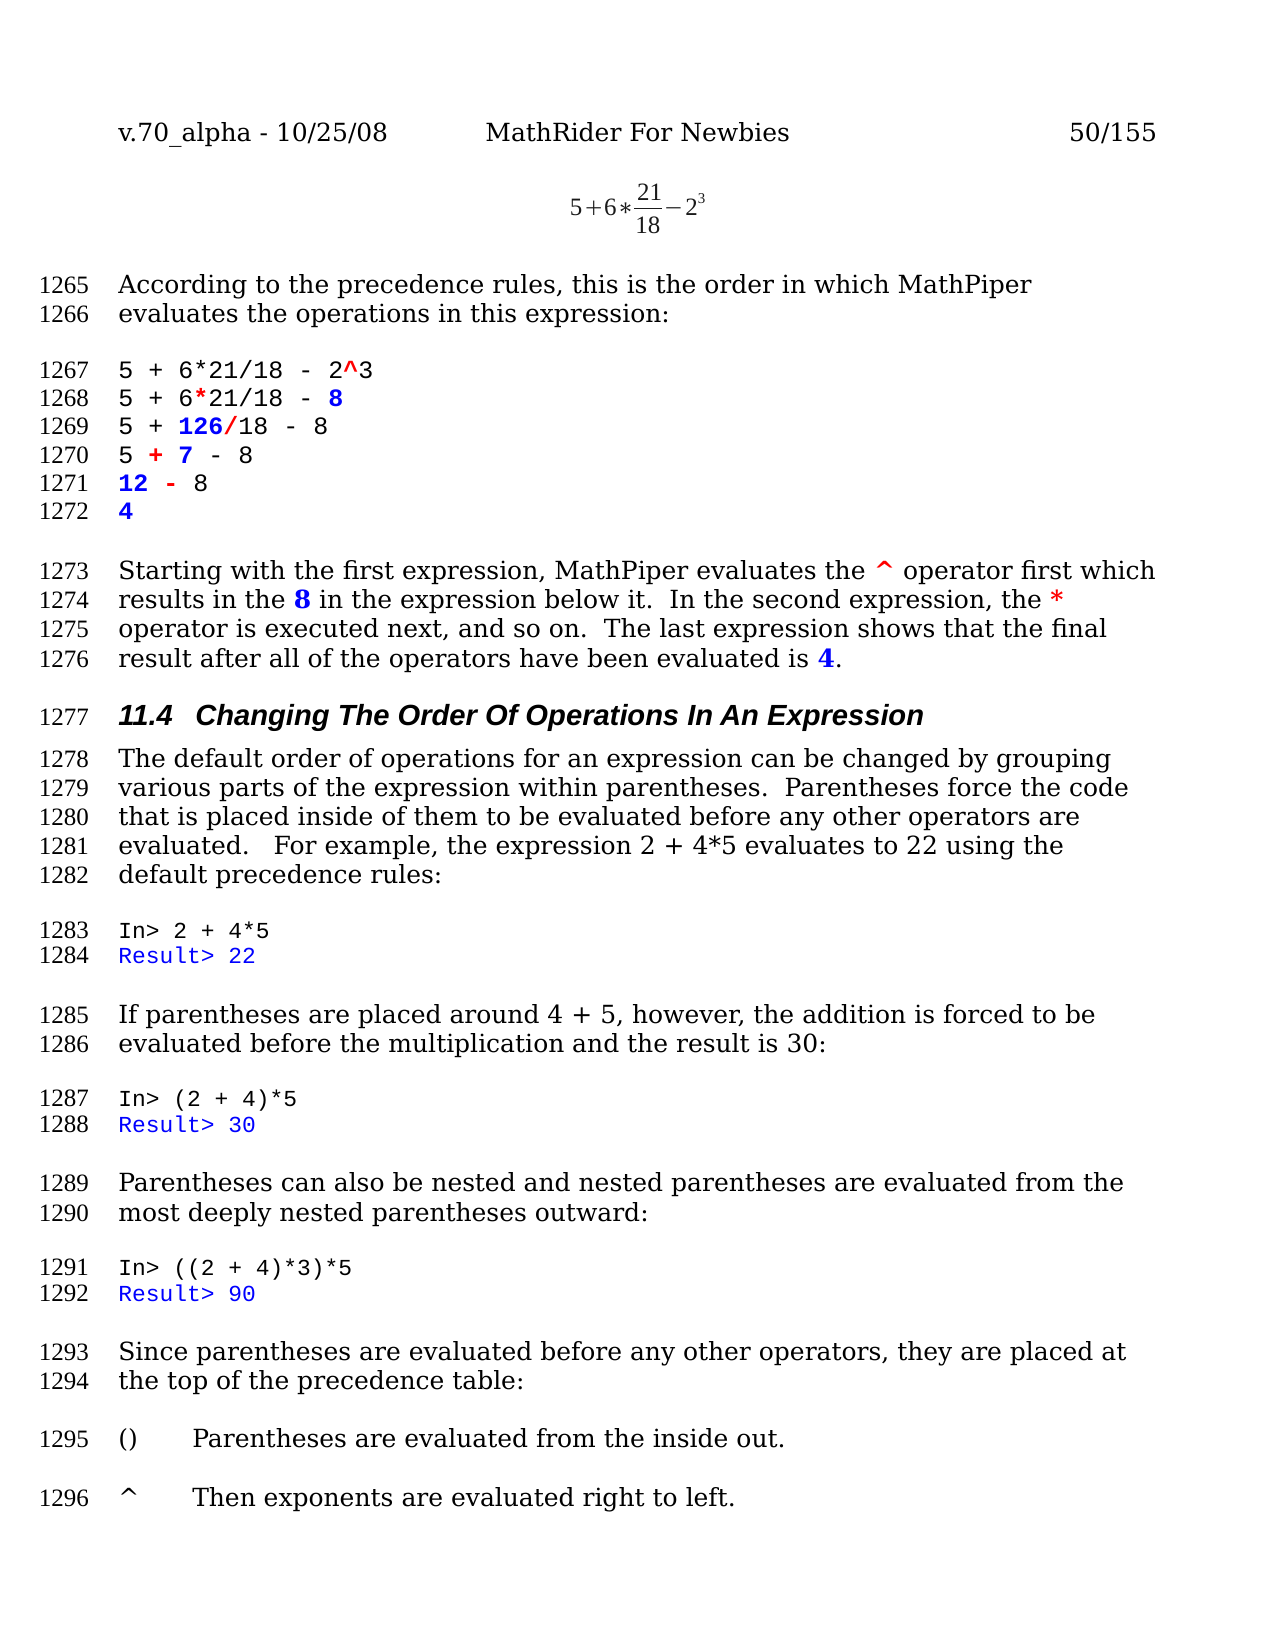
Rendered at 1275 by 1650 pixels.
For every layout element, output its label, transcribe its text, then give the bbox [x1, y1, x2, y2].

text ^ Then exponents are evaluated right to left. [118, 1483, 1157, 1512]
text 5 + 6*21/18 - 8 [118, 386, 1157, 414]
text 5 + 7 - 8 [118, 442, 1157, 471]
text The default order of operations for an expression can be changed by grouping various parts of the expression within parentheses. Parentheses force the code that is placed inside of them to be evaluated before any other operators are evaluated. For example, the expression 2 + 4*5 evaluates to 22 using the default precedence rules: [118, 744, 1157, 890]
text Result> 30 [118, 1113, 1157, 1139]
text Parentheses can also be nested and nested parentheses are evaluated from the most deeply nested parentheses outward: [118, 1168, 1157, 1227]
text If parentheses are placed around 4 + 5, however, the addition is forced to be evaluated before the multiplication and the result is 30: [118, 1000, 1157, 1058]
text 4 [118, 499, 1157, 527]
text Since parentheses are evaluated before any other operators, they are placed at the top of the precedence table: [118, 1337, 1157, 1395]
text () Parentheses are evaluated from the inside out. [118, 1424, 1157, 1454]
text Result> 22 [118, 945, 1157, 971]
subtitle Changing The Order Of Operations In An Expression [118, 698, 1157, 731]
text In> ((2 + 4)*3)*5 [118, 1256, 1157, 1282]
text In> 2 + 4*5 [118, 919, 1157, 945]
text Result> 90 [118, 1282, 1157, 1308]
text In> (2 + 4)*5 [118, 1087, 1157, 1113]
text Starting with the first expression, MathPiper evaluates the ^ operator first which results in the 8 in the expression below it. In the second expression, the * operator is executed next, and so on. The last expression shows that the final result after all of the operators have been evaluated is 4. [118, 556, 1157, 673]
text 5 + 126/18 - 8 [118, 414, 1157, 442]
text 5 + 6*21/18 - 2^3 [118, 357, 1157, 386]
text 12 - 8 [118, 471, 1157, 499]
text According to the precedence rules, this is the order in which MathPiper evaluates the operations in this expression: [118, 270, 1157, 328]
